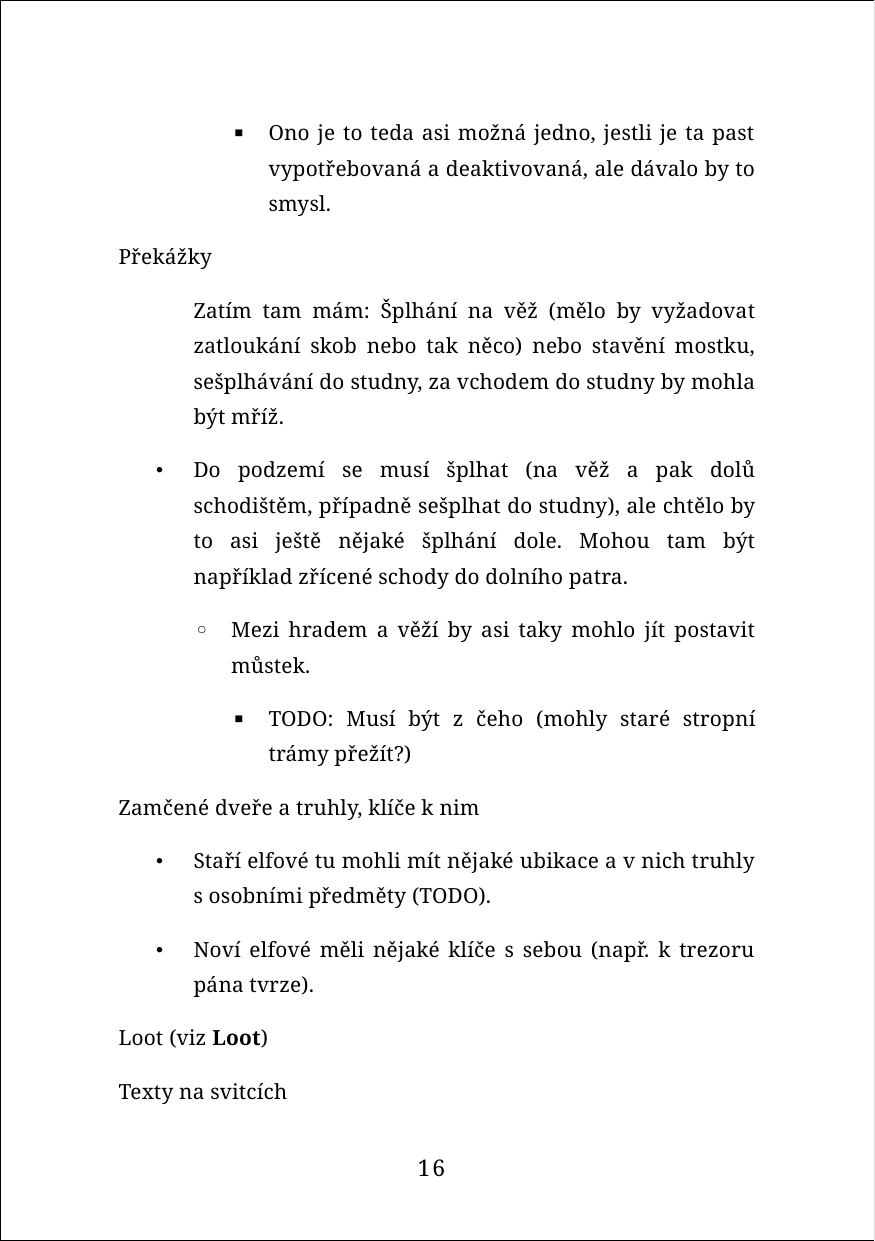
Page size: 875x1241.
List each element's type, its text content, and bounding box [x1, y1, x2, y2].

text Loot (viz Loot) [118, 1023, 756, 1052]
text Překážky [118, 242, 756, 271]
list Mezi hradem a věží by asi taky mohlo jít postavit můstek. [193, 615, 756, 679]
list Do podzemí se musí šplhat (na věž a pak dolů schodištěm, případně sešplhat do studny), ale chtělo by to asi ještě nějaké šplhání dole. Mohou tam být například zřícené schody do dolního patra. [156, 456, 756, 591]
text Texty na svitcích [118, 1077, 756, 1105]
list Noví elfové měli nějaké klíče s sebou (např. k trezoru pána tvrze). [156, 935, 756, 999]
list Staří elfové tu mohli mít nějaké ubikace a v nich truhly s osobními předměty (TODO). [156, 846, 756, 910]
list TODO: Musí být z čeho (mohly staré stropní trámy přežít?) [231, 704, 756, 768]
list Zatím tam mám: Šplhání na věž (mělo by vyžadovat zatloukání skob nebo tak něco) nebo stavění mostku, sešplhávání do studny, za vchodem do studny by mohla být mříž. [156, 296, 756, 431]
list Ono je to teda asi možná jedno, jestli je ta past vypotřebovaná a deaktivovaná, ale dávalo by to smysl. [231, 118, 756, 218]
text Zamčené dveře a truhly, klíče k nim [118, 793, 756, 821]
